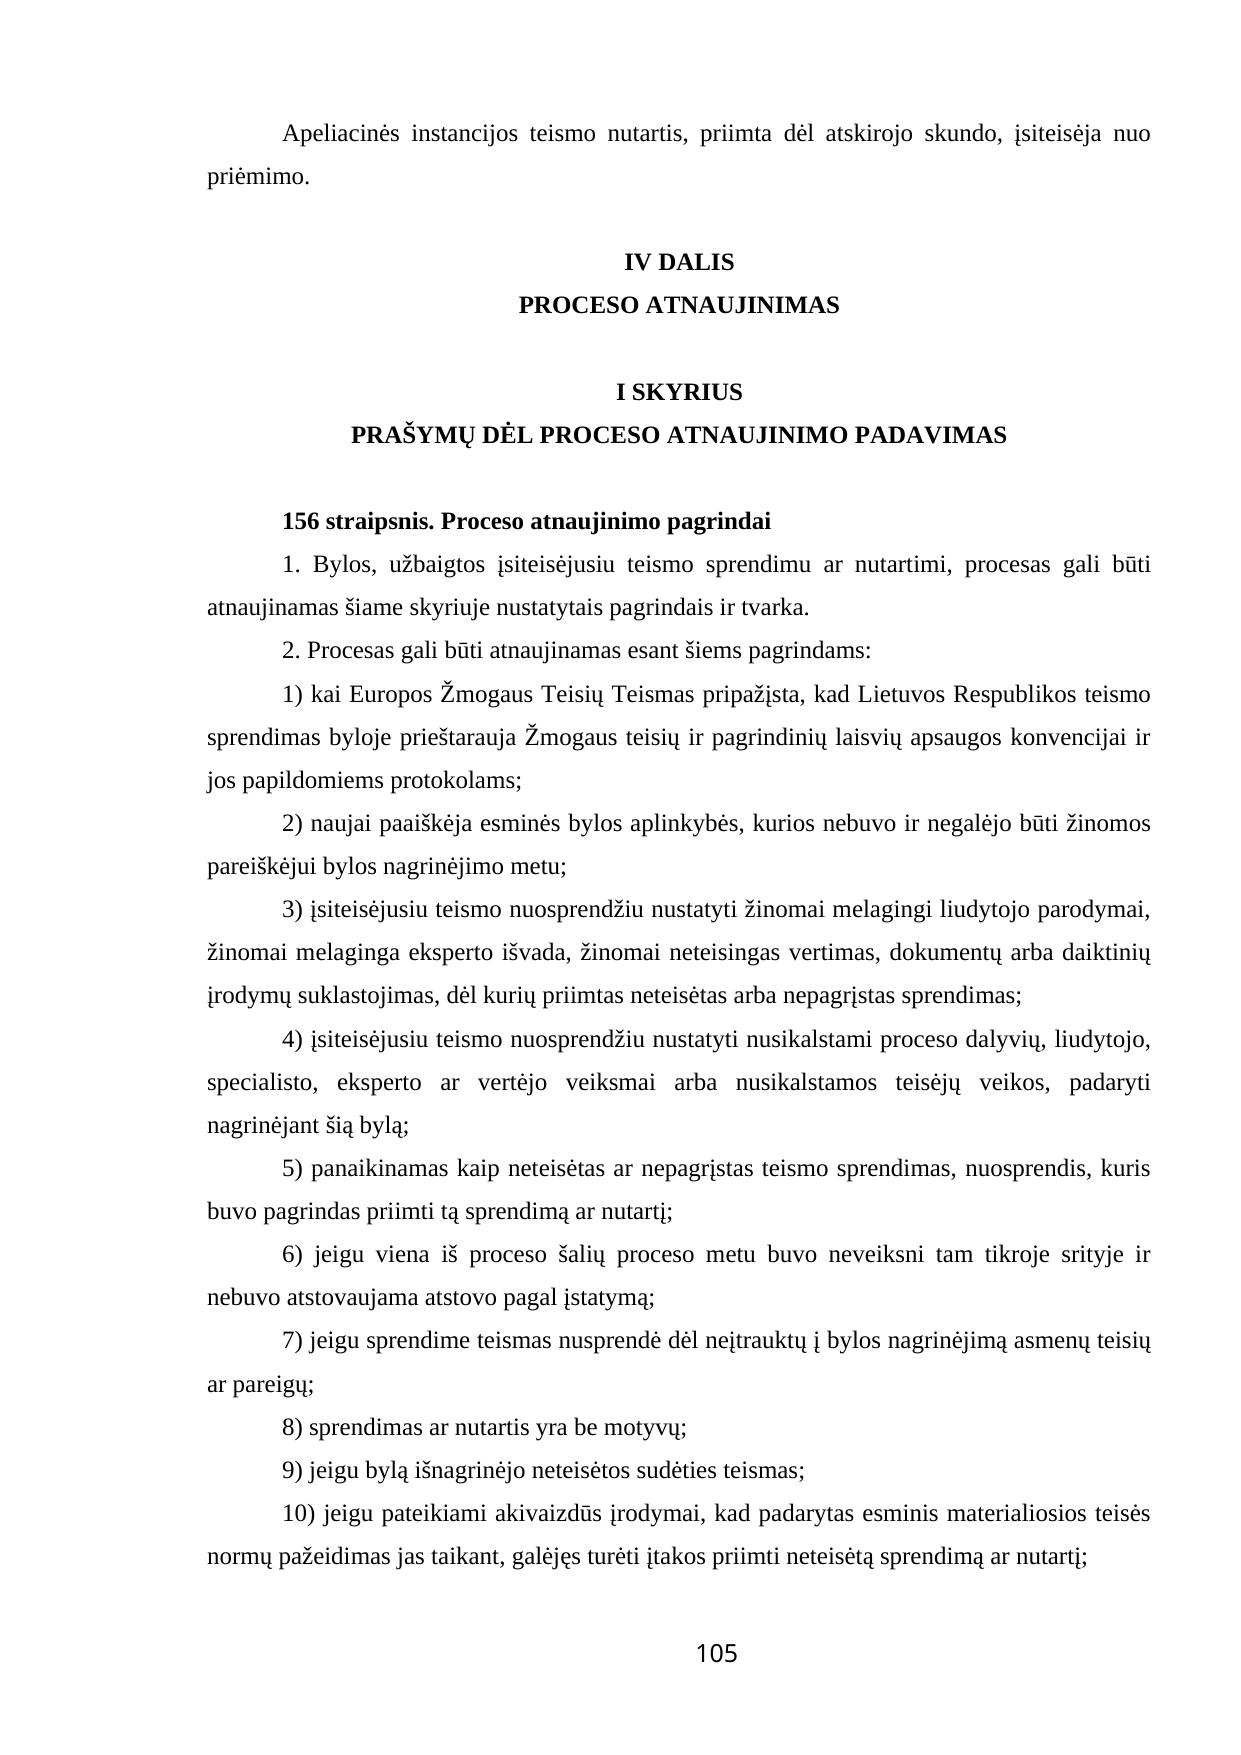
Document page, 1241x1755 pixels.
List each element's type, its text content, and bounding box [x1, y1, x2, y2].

text Apeliacinės instancijos teismo nutartis, priimta dėl atskirojo skundo, įsiteisėja nuo priėmimo. [207, 118, 1152, 190]
text 1. Bylos, užbaigtos įsiteisėjusiu teismo sprendimu ar nutartimi, procesas gali būti atnaujinamas šiame skyriuje nustatytais pagrindais ir tvarka. [207, 549, 1152, 621]
text PROCESO ATNAUJINIMAS [207, 291, 1152, 319]
text 1) kai Europos Žmogaus Teisių Teismas pripažįsta, kad Lietuvos Respublikos teismo sprendimas byloje prieštarauja Žmogaus teisių ir pagrindinių laisvių apsaugos konvencijai ir jos papildomiems protokolams; [207, 679, 1152, 794]
text 2. Procesas gali būti atnaujinamas esant šiems pagrindams: [207, 636, 1152, 664]
text 8) sprendimas ar nutartis yra be motyvų; [207, 1412, 1152, 1441]
text 3) įsiteisėjusiu teismo nuosprendžiu nustatyti žinomai melagingi liudytojo parodymai, žinomai melaginga eksperto išvada, žinomai neteisingas vertimas, dokumentų arba daiktinių įrodymų suklastojimas, dėl kurių priimtas neteisėtas arba nepagrįstas sprendimas; [207, 894, 1152, 1009]
text IV DALIS [207, 247, 1152, 276]
text 10) jeigu pateikiami akivaizdūs įrodymai, kad padarytas esminis materialiosios teisės normų pažeidimas jas taikant, galėjęs turėti įtakos priimti neteisėtą sprendimą ar nutartį; [207, 1498, 1152, 1570]
text I SKYRIUS [207, 377, 1152, 406]
text 5) panaikinamas kaip neteisėtas ar nepagrįstas teismo sprendimas, nuosprendis, kuris buvo pagrindas priimti tą sprendimą ar nutartį; [207, 1153, 1152, 1225]
text 156 straipsnis. Proceso atnaujinimo pagrindai [207, 506, 1152, 535]
text 4) įsiteisėjusiu teismo nuosprendžiu nustatyti nusikalstami proceso dalyvių, liudytojo, specialisto, eksperto ar vertėjo veiksmai arba nusikalstamos teisėjų veikos, padaryti nagrinėjant šią bylą; [207, 1024, 1152, 1139]
text 2) naujai paaiškėja esminės bylos aplinkybės, kurios nebuvo ir negalėjo būti žinomos pareiškėjui bylos nagrinėjimo metu; [207, 808, 1152, 880]
text 7) jeigu sprendime teismas nusprendė dėl neįtrauktų į bylos nagrinėjimą asmenų teisių ar pareigų; [207, 1326, 1152, 1397]
text 9) jeigu bylą išnagrinėjo neteisėtos sudėties teismas; [207, 1455, 1152, 1484]
text PRAŠYMŲ DĖL PROCESO ATNAUJINIMO PADAVIMAS [207, 420, 1152, 449]
text 6) jeigu viena iš proceso šalių proceso metu buvo neveiksni tam tikroje srityje ir nebuvo atstovaujama atstovo pagal įstatymą; [207, 1239, 1152, 1311]
